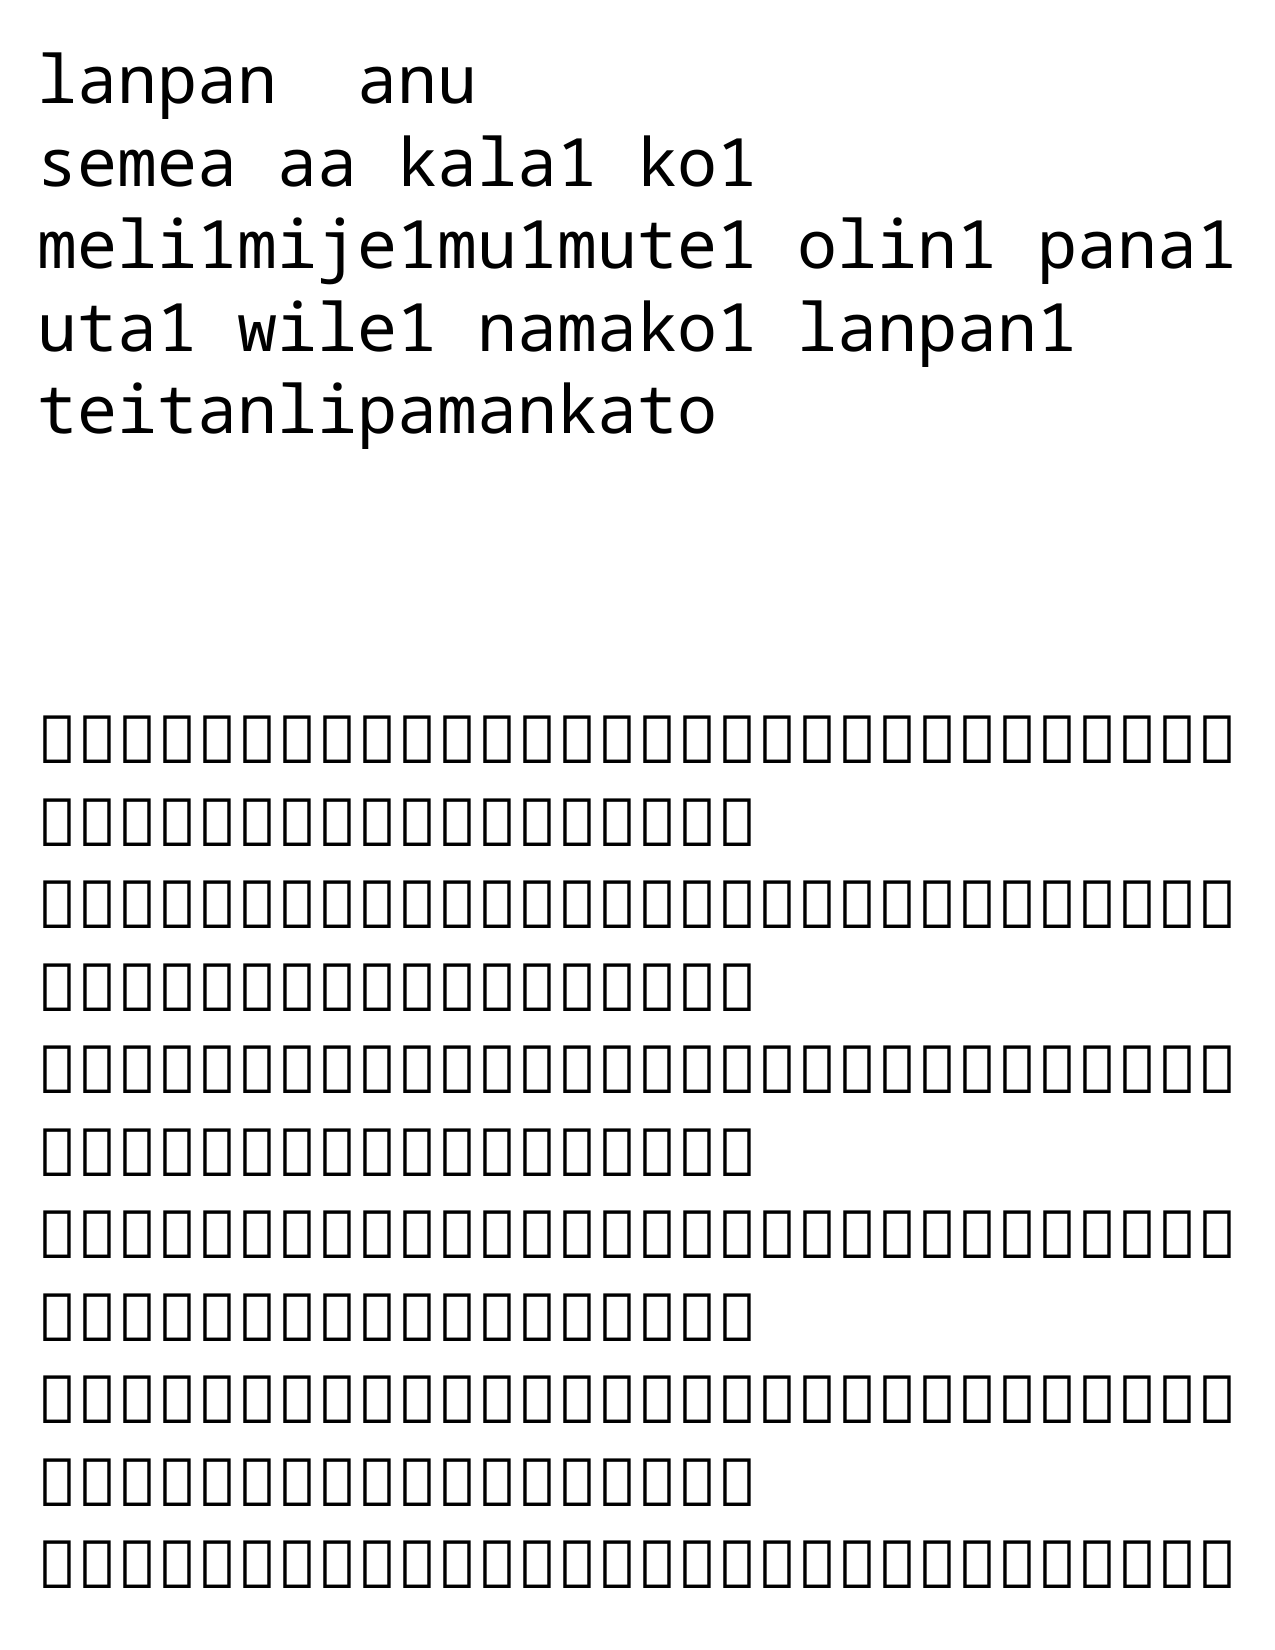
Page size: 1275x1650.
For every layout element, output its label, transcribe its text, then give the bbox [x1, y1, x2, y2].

text 󱤌󱦖󱤐󱤌󱦖󱤑󱤌󱦖󱤒󱤌󱦖󱤓󱤌󱦖󱤔󱤌󱦖󱤕󱤌󱦖󱤖󱤌󱦖󱤗󱤌󱦖󱤘󱤌󱦖󱤙 [37, 1522, 1237, 1605]
text 󱤠󱦕󱤡󱤢󱦕󱤣󱤤󱦕󱤥󱤦󱦕󱤧󱤨󱦕󱤩󱤪󱦕󱤫󱤬󱦕󱤭󱤮󱦕󱤯󱤰󱦕󱤱󱤲󱦕󱤳󱤴󱦕󱤵󱤶󱦕󱤷󱤸󱦕󱤹󱤺󱦕󱤻󱤼󱦕󱤽󱤾󱦕󱤿 [37, 862, 1237, 1027]
text lanpan anu [37, 37, 1237, 120]
text 󱥀󱦕󱥁󱥂󱦕󱥃󱥄󱦕󱥅󱥆󱦕󱥇󱥈󱦕󱥉󱥊󱦕󱥋󱥌󱦕󱥍󱥎󱦕󱥏󱥐󱦕󱥑󱥒󱦕󱥓󱥔󱦕󱥕󱥖󱦕󱥗󱥘󱦕󱥙󱥚󱦕󱥛󱥜󱦕󱥝󱥞󱦕󱥟 [37, 1027, 1237, 1192]
text 󱥠󱦕󱥡󱥢󱦕󱥣󱥤󱦕󱥥󱥦󱦕󱥧󱥨󱦕󱥩󱥪󱦕󱥫󱥬󱦕󱥭󱥮󱦕󱥯󱥰󱦕󱥱󱥲󱦕󱥳󱥴󱦕󱥵󱥶󱦕󱥷󱥸󱦕󱥹󱥺󱦕󱥻󱥼󱦕󱥽󱥾󱦕󱥿 [37, 1192, 1237, 1357]
text 󱤀󱦕󱤁󱤂󱦕󱤃󱤄󱦕󱤅󱤆󱦕󱤇󱤈󱦕󱤉󱤊󱦕󱤋󱤌󱦕󱤍󱤎󱦕󱤏󱤐󱦕󱤑󱤒󱦕󱤓󱤔󱦕󱤕󱤖󱦕󱤗󱤘󱦕󱤙󱤚󱦕󱤛󱤜󱦕󱤝󱤞󱦕󱤟 [37, 697, 1237, 862]
text semea aa kala1 ko1 meli1mije1mu1mute1 olin1 pana1 uta1 wile1 namako1 lanpan1 teitan󱤟󱤗︀󱤳󱤞󱤞︀lipamankato [37, 120, 1237, 450]
text 󱤌󱦖󱤀󱤌󱦖󱤁󱤌󱦖󱤂󱤌󱦖󱤃󱤌󱦖󱤄󱤌󱦖󱤅󱤌󱦖󱤆󱤌󱦖󱤇󱤌󱦖󱤈󱤌󱦖󱤉󱤌󱦖󱤊󱤌󱦖󱤋󱤌󱦖󱤌󱤌󱦖󱤍󱤌󱦖󱤎󱤌󱦖󱤏 [37, 1357, 1237, 1522]
